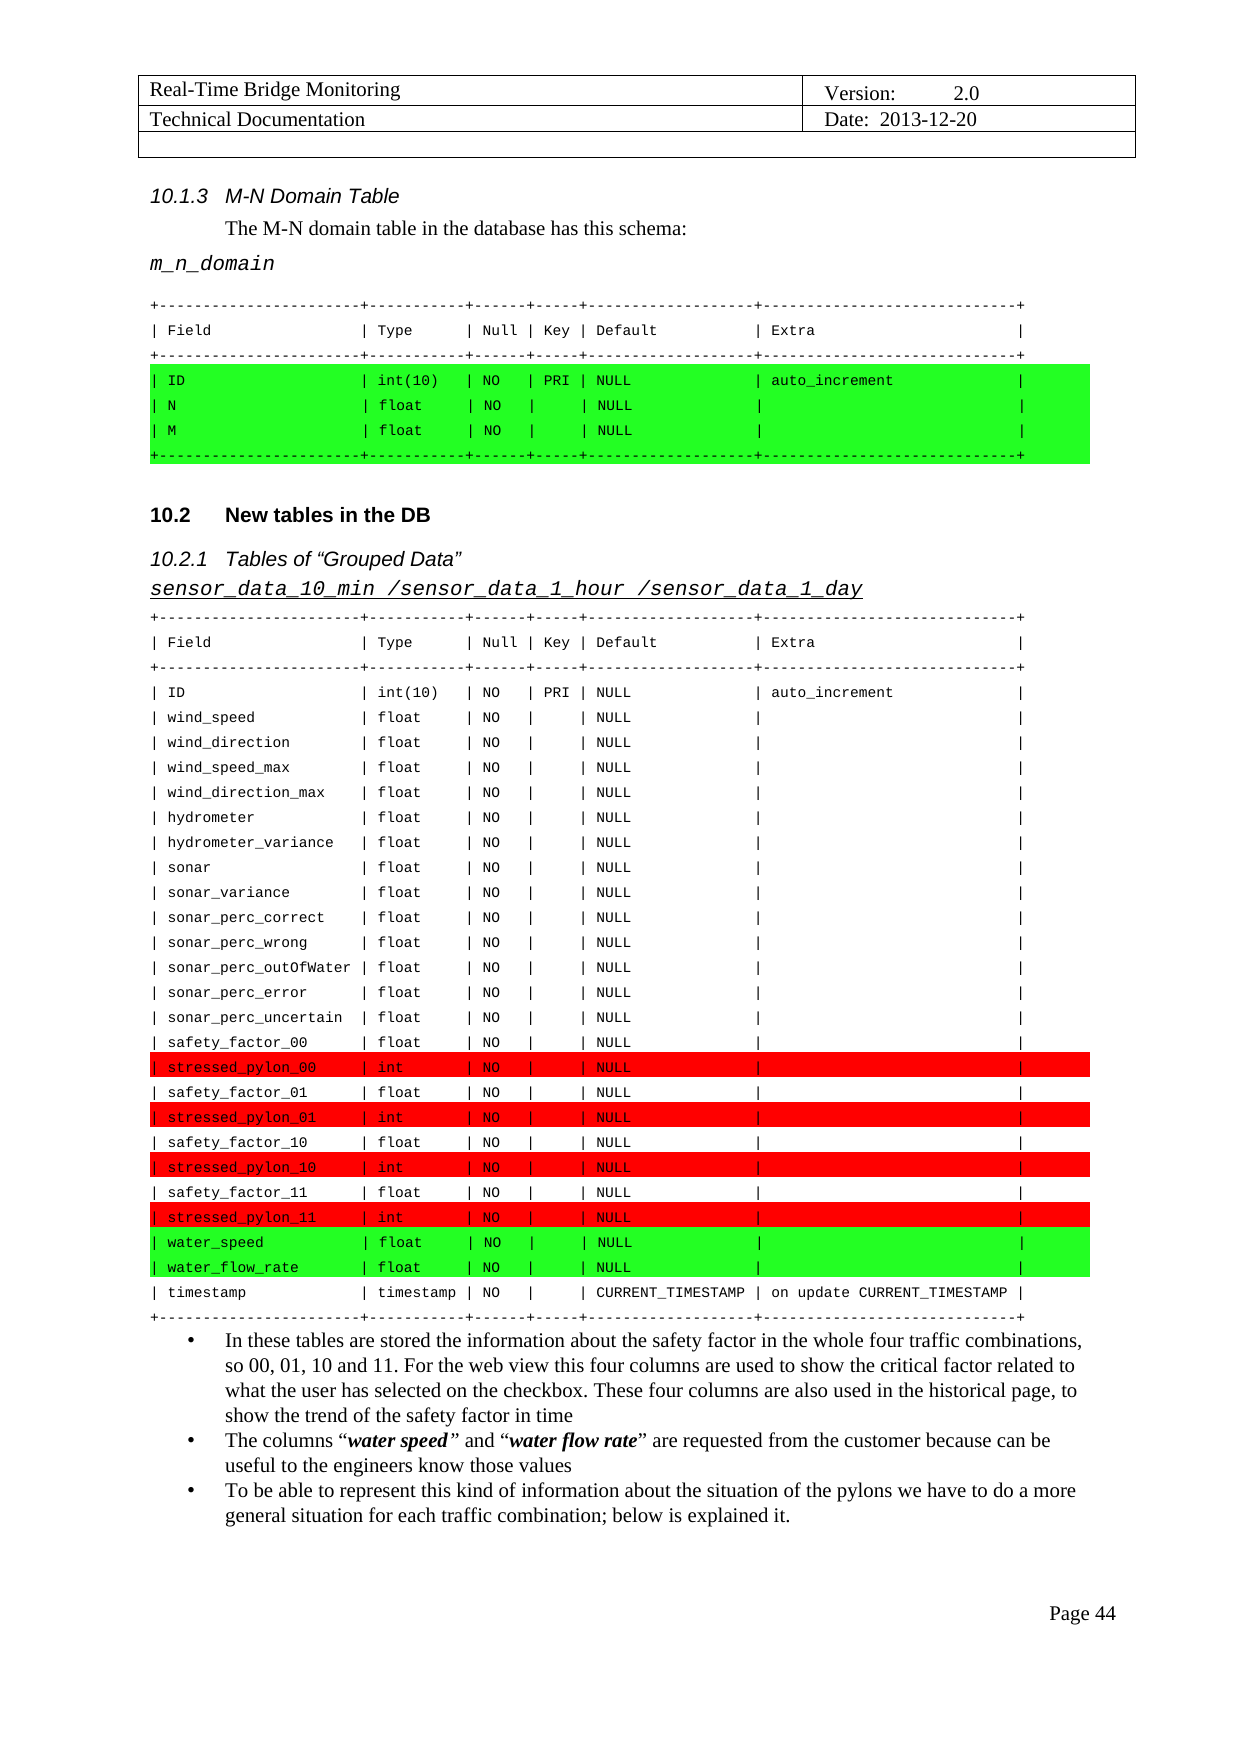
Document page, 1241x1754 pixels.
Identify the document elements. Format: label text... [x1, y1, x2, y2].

text | sonar_perc_outOfWater | float | NO | | NULL | | [150, 952, 1090, 977]
text | sonar_perc_error | float | NO | | NULL | | [150, 977, 1090, 1002]
text | M | float | NO | | NULL | | [150, 414, 1090, 439]
text | stressed_pylon_10 | int | NO | | NULL | | [150, 1152, 1090, 1177]
text | wind_direction_max | float | NO | | NULL | | [150, 777, 1090, 802]
text | safety_factor_00 | float | NO | | NULL | | [150, 1027, 1090, 1052]
list In these tables are stored the information about the safety factor in the whole four traffic combinations, so 00, 01, 10 and 11. For the web view this four columns are used to show the critical factor related to what the user has selected on the checkbox. These four columns are also used in the historical page, to show the trend of the safety factor in time [187, 1327, 1090, 1427]
text | wind_direction | float | NO | | NULL | | [150, 727, 1090, 752]
text | safety_factor_01 | float | NO | | NULL | | [150, 1077, 1090, 1102]
text | stressed_pylon_01 | int | NO | | NULL | | [150, 1102, 1090, 1127]
text The M-N domain table in the database has this schema: [225, 214, 1090, 239]
text | ID | int(10) | NO | PRI | NULL | auto_increment | [150, 677, 1090, 702]
text | safety_factor_11 | float | NO | | NULL | | [150, 1177, 1090, 1202]
subtitle New tables in the DB [150, 502, 1090, 527]
text | ID | int(10) | NO | PRI | NULL | auto_increment | [150, 364, 1090, 389]
list The columns “water speed” and “water flow rate” are requested from the customer because can be useful to the engineers know those values [187, 1427, 1090, 1477]
text +-----------------------+-----------+------+-----+-------------------+-----------------------------+ [150, 289, 1090, 314]
subtitle Tables of “Grouped Data” [150, 546, 1090, 571]
text m_n_domain [150, 252, 1090, 277]
text | wind_speed_max | float | NO | | NULL | | [150, 752, 1090, 777]
text | sonar_perc_wrong | float | NO | | NULL | | [150, 927, 1090, 952]
text | N | float | NO | | NULL | | [150, 389, 1090, 414]
subtitle M-N Domain Table [150, 183, 1090, 208]
text +-----------------------+-----------+------+-----+-------------------+-----------------------------+ [150, 339, 1090, 364]
text | water_speed | float | NO | | NULL | | [150, 1227, 1090, 1252]
text | Field | Type | Null | Key | Default | Extra | [150, 627, 1090, 652]
text | safety_factor_10 | float | NO | | NULL | | [150, 1127, 1090, 1152]
text sensor_data_10_min /sensor_data_1_hour /sensor_data_1_day [150, 577, 1090, 602]
text | stressed_pylon_11 | int | NO | | NULL | | [150, 1202, 1090, 1227]
text | sonar_perc_uncertain | float | NO | | NULL | | [150, 1002, 1090, 1027]
list To be able to represent this kind of information about the situation of the pylons we have to do a more general situation for each traffic combination; below is explained it. [187, 1477, 1090, 1527]
text | hydrometer_variance | float | NO | | NULL | | [150, 827, 1090, 852]
text | sonar_perc_correct | float | NO | | NULL | | [150, 902, 1090, 927]
text | stressed_pylon_00 | int | NO | | NULL | | [150, 1052, 1090, 1077]
text | sonar | float | NO | | NULL | | [150, 852, 1090, 877]
text | timestamp | timestamp | NO | | CURRENT_TIMESTAMP | on update CURRENT_TIMESTAMP | [150, 1277, 1090, 1302]
text +-----------------------+-----------+------+-----+-------------------+-----------------------------+ [150, 652, 1090, 677]
text | sonar_variance | float | NO | | NULL | | [150, 877, 1090, 902]
text +-----------------------+-----------+------+-----+-------------------+-----------------------------+ [150, 439, 1090, 464]
text | hydrometer | float | NO | | NULL | | [150, 802, 1090, 827]
text | water_flow_rate | float | NO | | NULL | | [150, 1252, 1090, 1277]
text | Field | Type | Null | Key | Default | Extra | [150, 314, 1090, 339]
text +-----------------------+-----------+------+-----+-------------------+-----------------------------+ [150, 602, 1090, 627]
text | wind_speed | float | NO | | NULL | | [150, 702, 1090, 727]
text +-----------------------+-----------+------+-----+-------------------+-----------------------------+ [150, 1302, 1090, 1327]
